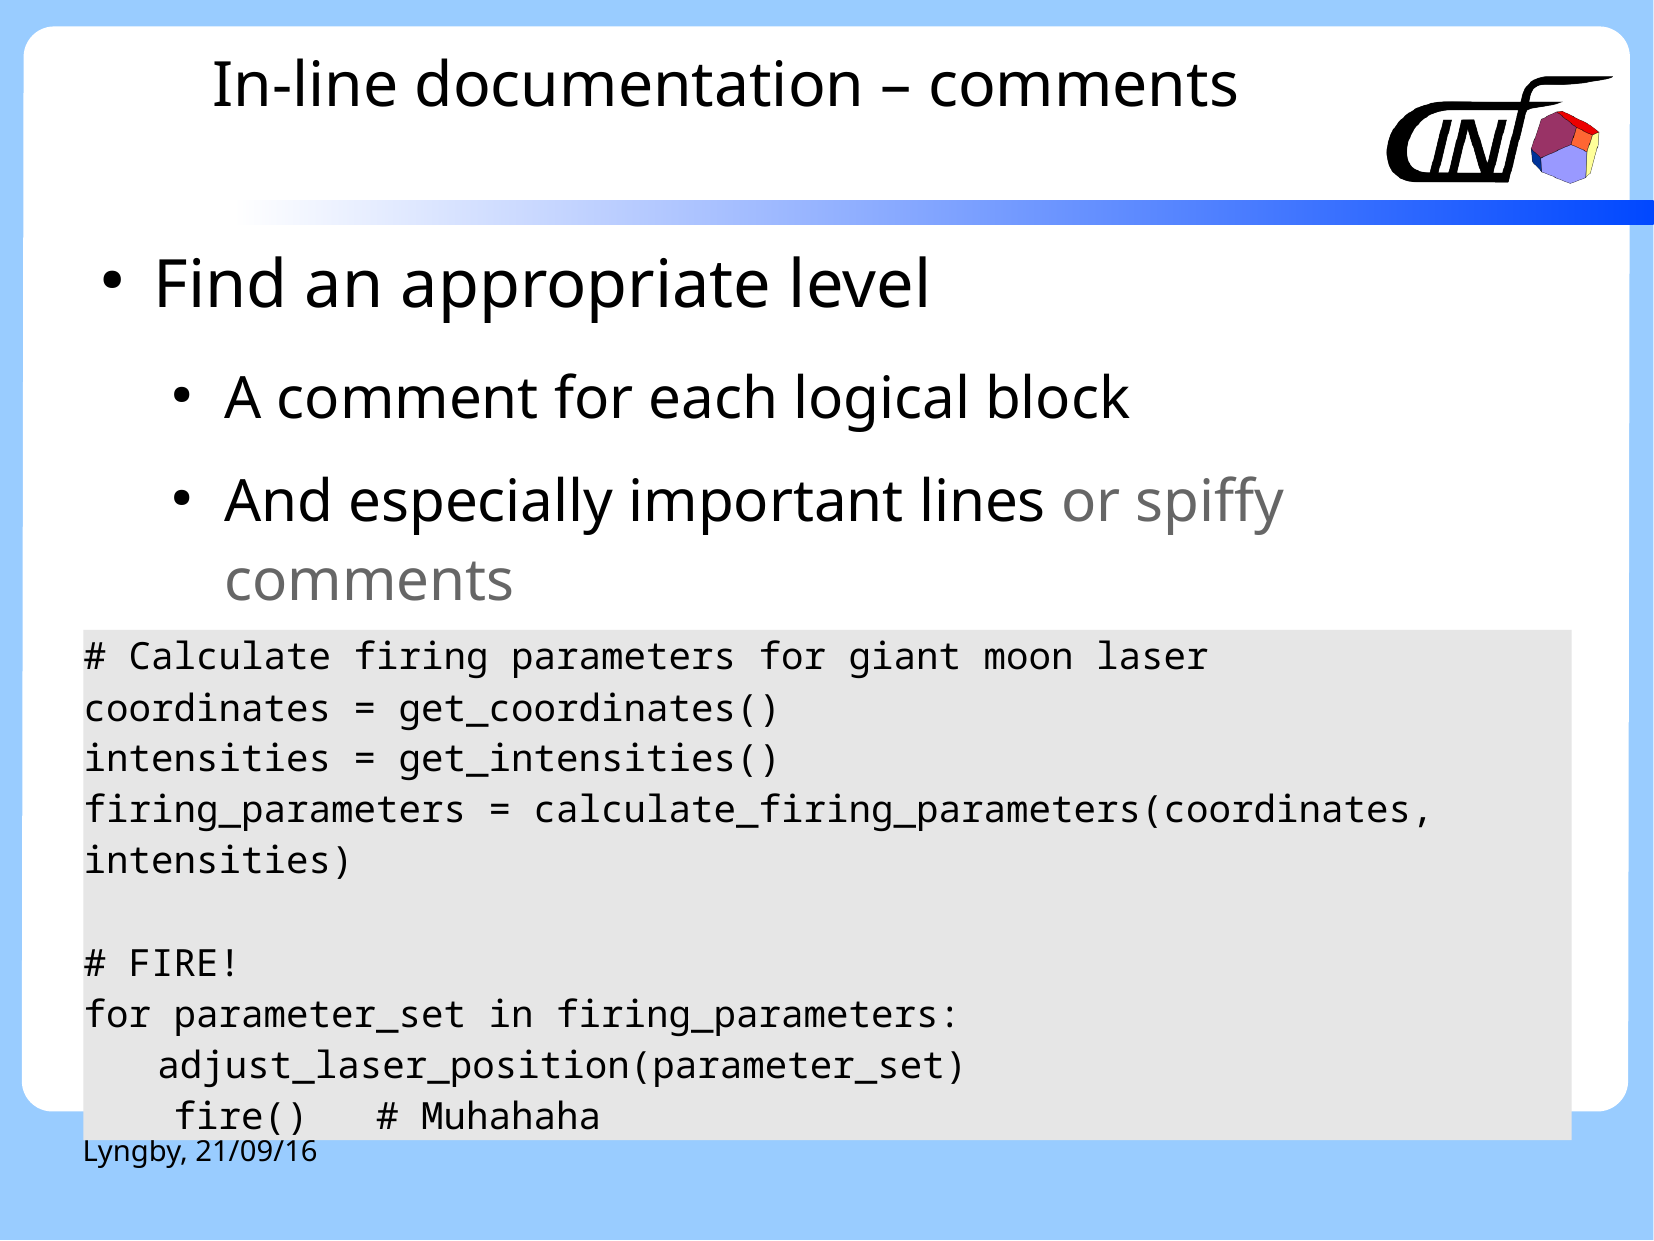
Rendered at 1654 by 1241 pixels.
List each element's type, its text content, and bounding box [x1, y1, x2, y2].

list Find an appropriate level A comment for each logical block And especially important lines or spiffy comments To explain difficult concepts or provide link to documentation [82, 236, 1571, 1055]
picture [1386, 76, 1613, 184]
text_box # Calculate firing parameters for giant moon laser coordinates = get_coordinates() intensities = get_intensities() firing_parameters = calculate_firing_parameters(coordinates, intensities) # FIRE! for parameter_set in firing_parameters: adjust_laser_position(parameter_set) fire() # Muhahaha [83, 714, 1572, 1056]
title In-line documentation – comments [82, 49, 1371, 201]
